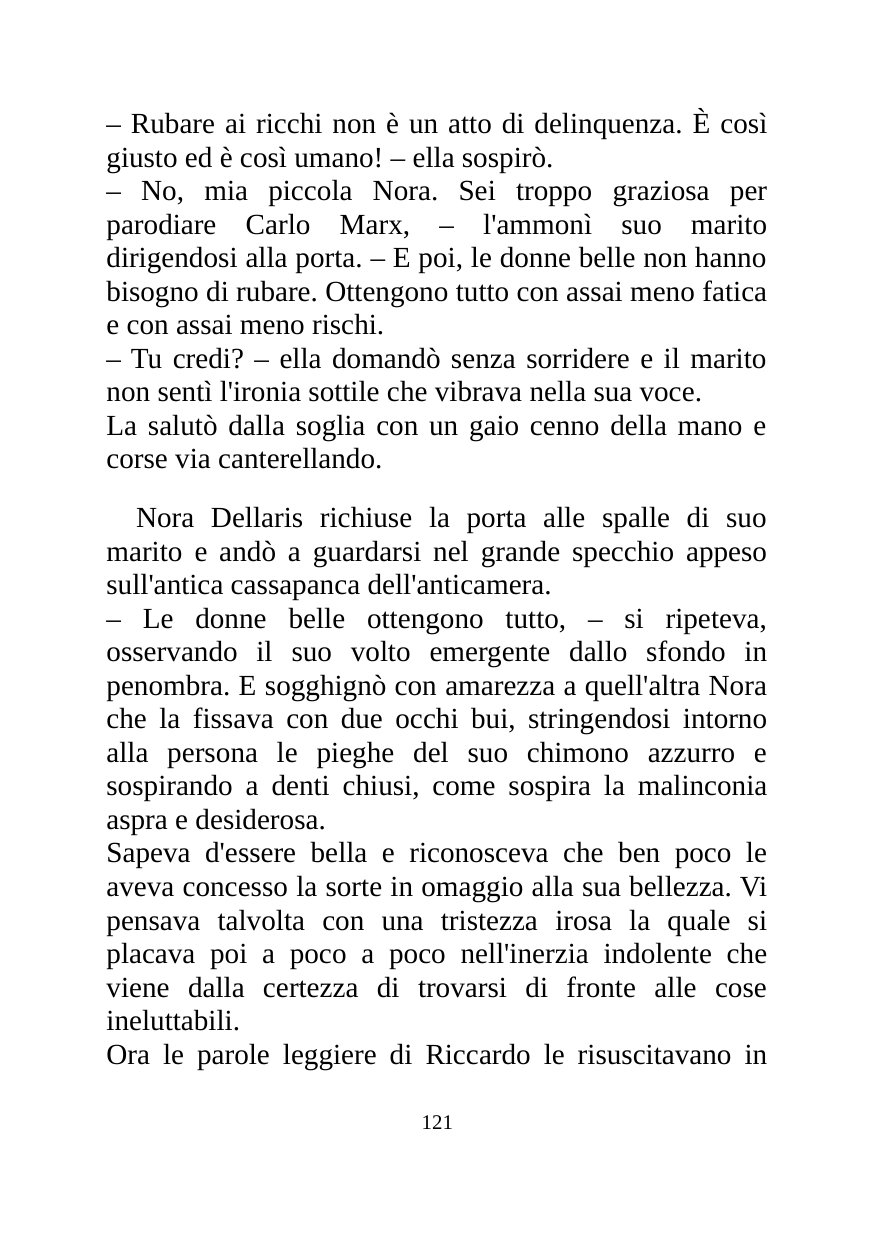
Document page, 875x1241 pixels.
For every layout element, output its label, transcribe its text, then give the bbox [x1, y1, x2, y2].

text – Le donne belle ottengono tutto, – si ripeteva, osservando il suo volto emergente dallo sfondo in penombra. E sogghignò con amarezza a quell'altra Nora che la fissava con due occhi bui, stringendosi intorno alla persona le pieghe del suo chimono azzurro e sospirando a denti chiusi, come sospira la malinconia aspra e desiderosa. [106, 601, 768, 836]
text Ora le parole leggiere di Riccardo le risuscitavano in [106, 1037, 768, 1070]
text La salutò dalla soglia con un gaio cenno della mano e corse via canterellando. [106, 408, 768, 475]
text – No, mia piccola Nora. Sei troppo graziosa per parodiare Carlo Marx, – l'ammonì suo marito dirigendosi alla porta. – E poi, le donne belle non hanno bisogno di rubare. Ottengono tutto con assai meno fatica e con assai meno rischi. [106, 173, 768, 341]
text Sapeva d'essere bella e riconosceva che ben poco le aveva concesso la sorte in omaggio alla sua bellezza. Vi pensava talvolta con una tristezza irosa la quale si placava poi a poco a poco nell'inerzia indolente che viene dalla certezza di trovarsi di fronte alle cose ineluttabili. [106, 836, 768, 1037]
text – Tu credi? – ella domandò senza sorridere e il marito non sentì l'ironia sottile che vibrava nella sua voce. [106, 341, 768, 408]
text Nora Dellaris richiuse la porta alle spalle di suo marito e andò a guardarsi nel grande specchio appeso sull'antica cassapanca dell'anticamera. [106, 500, 768, 601]
text – Rubare ai ricchi non è un atto di delinquenza. È così giusto ed è così umano! – ella sospirò. [106, 106, 768, 173]
